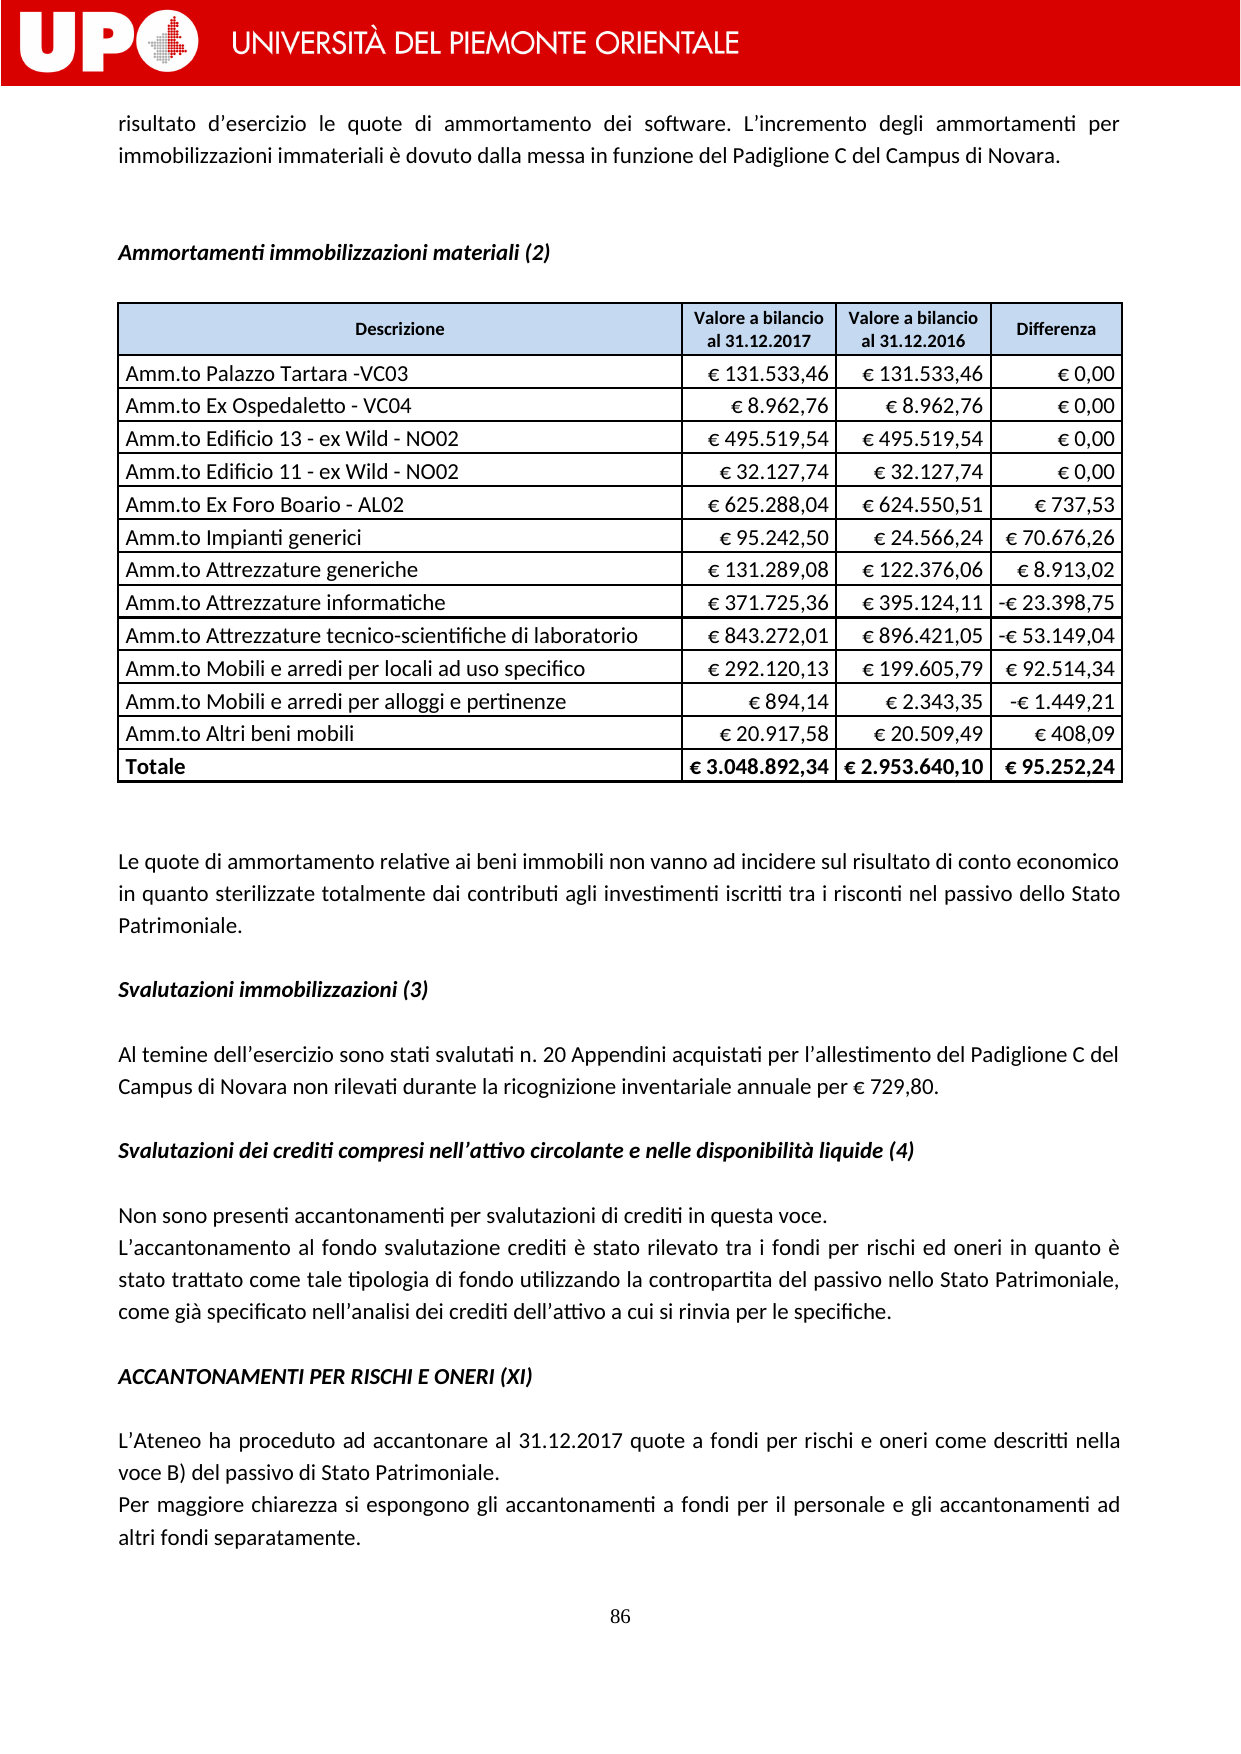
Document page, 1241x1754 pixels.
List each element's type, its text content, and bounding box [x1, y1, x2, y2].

text Al temine dell’esercizio sono stati svalutati n. 20 Appendini acquistati per l’allestimento del Padiglione C del Campus di Novara non rilevati durante la ricognizione inventariale annuale per € 729,80. [118, 1040, 1122, 1100]
table_cell Amm.to Attrezzature generiche [119, 553, 681, 583]
table_cell € 8.913,02 [992, 553, 1121, 583]
text L’accantonamento al fondo svalutazione crediti è stato rilevato tra i fondi per rischi ed oneri in quanto è stato trattato come tale tipologia di fondo utilizzando la contropartita del passivo nello Stato Patrimoniale, come già specificato nell’analisi dei crediti dell’attivo a cui si rinvia per le specifiche. [118, 1233, 1122, 1326]
table_cell Amm.to Mobili e arredi per locali ad uso specifico [119, 651, 681, 682]
table_cell € 0,00 [992, 389, 1121, 419]
table_cell € 131.289,08 [683, 553, 835, 583]
table_cell Totale [119, 750, 681, 780]
table_cell Amm.to Ex Ospedaletto - VC04 [119, 389, 681, 419]
table_cell € 2.953.640,10 [837, 750, 990, 780]
table_cell € 70.676,26 [992, 520, 1121, 551]
table_cell € 92.514,34 [992, 651, 1121, 682]
text risultato d’esercizio le quote di ammortamento dei software. L’incremento degli ammortamenti per immobilizzazioni immateriali è dovuto dalla messa in funzione del Padiglione C del Campus di Novara. [118, 109, 1122, 169]
table_cell € 3.048.892,34 [683, 750, 835, 780]
text ACCANTONAMENTI PER RISCHI E ONERI (XI) [118, 1362, 1122, 1390]
table_cell Amm.to Mobili e arredi per alloggi e pertinenze [119, 684, 681, 715]
table_cell € 122.376,06 [837, 553, 990, 583]
table_header Valore a bilancio al 31.12.2016 [837, 304, 990, 354]
table_cell € 843.272,01 [683, 619, 835, 649]
table_cell € 624.550,51 [837, 487, 990, 518]
table_cell € 0,00 [992, 422, 1121, 452]
table_cell € 95.242,50 [683, 520, 835, 551]
table_header Descrizione [119, 304, 681, 354]
table_cell Amm.to Edificio 13 - ex Wild - NO02 [119, 422, 681, 452]
table_cell € 131.533,46 [683, 356, 835, 387]
table_cell -€ 1.449,21 [992, 684, 1121, 715]
table_cell € 371.725,36 [683, 586, 835, 616]
table_cell € 2.343,35 [837, 684, 990, 715]
table_cell € 95.252,24 [992, 750, 1121, 780]
table_cell -€ 23.398,75 [992, 586, 1121, 616]
table_header Valore a bilancio al 31.12.2017 [683, 304, 835, 354]
text Per maggiore chiarezza si espongono gli accantonamenti a fondi per il personale e gli accantonamenti ad altri fondi separatamente. [118, 1491, 1122, 1551]
text Svalutazioni immobilizzazioni (3) [118, 976, 1122, 1004]
table_cell € 625.288,04 [683, 487, 835, 518]
table_cell € 0,00 [992, 356, 1121, 387]
text L’Ateneo ha proceduto ad accantonare al 31.12.2017 quote a fondi per rischi e oneri come descritti nella voce B) del passivo di Stato Patrimoniale. [118, 1426, 1122, 1486]
table_header Differenza [992, 304, 1121, 354]
text Non sono presenti accantonamenti per svalutazioni di crediti in questa voce. [118, 1201, 1122, 1229]
table_cell € 495.519,54 [683, 422, 835, 452]
table_cell € 20.917,58 [683, 717, 835, 748]
table_cell € 395.124,11 [837, 586, 990, 616]
table_cell € 896.421,05 [837, 619, 990, 649]
table_cell Amm.to Palazzo Tartara -VC03 [119, 356, 681, 387]
text Le quote di ammortamento relative ai beni immobili non vanno ad incidere sul risultato di conto economico in quanto sterilizzate totalmente dai contributi agli investimenti iscritti tra i risconti nel passivo dello Stato Patrimoniale. [118, 847, 1122, 939]
table_cell Amm.to Attrezzature informatiche [119, 586, 681, 616]
table_cell € 32.127,74 [683, 454, 835, 485]
table_cell € 737,53 [992, 487, 1121, 518]
text Ammortamenti immobilizzazioni materiali (2) [118, 238, 1122, 266]
table_cell Amm.to Edificio 11 - ex Wild - NO02 [119, 454, 681, 485]
table_cell € 24.566,24 [837, 520, 990, 551]
table_cell Amm.to Altri beni mobili [119, 717, 681, 748]
table_cell € 20.509,49 [837, 717, 990, 748]
table_cell Amm.to Attrezzature tecnico-scientifiche di laboratorio [119, 619, 681, 649]
table_cell € 199.605,79 [837, 651, 990, 682]
table_cell € 894,14 [683, 684, 835, 715]
table_cell € 0,00 [992, 454, 1121, 485]
table_cell € 32.127,74 [837, 454, 990, 485]
table_cell Amm.to Impianti generici [119, 520, 681, 551]
text Svalutazioni dei crediti compresi nell’attivo circolante e nelle disponibilità liquide (4) [118, 1137, 1122, 1164]
table_cell € 8.962,76 [683, 389, 835, 419]
table_cell € 408,09 [992, 717, 1121, 748]
table_cell € 495.519,54 [837, 422, 990, 452]
table_cell € 292.120,13 [683, 651, 835, 682]
table_cell € 131.533,46 [837, 356, 990, 387]
table_cell € 8.962,76 [837, 389, 990, 419]
table_cell Amm.to Ex Foro Boario - AL02 [119, 487, 681, 518]
table_cell -€ 53.149,04 [992, 619, 1121, 649]
